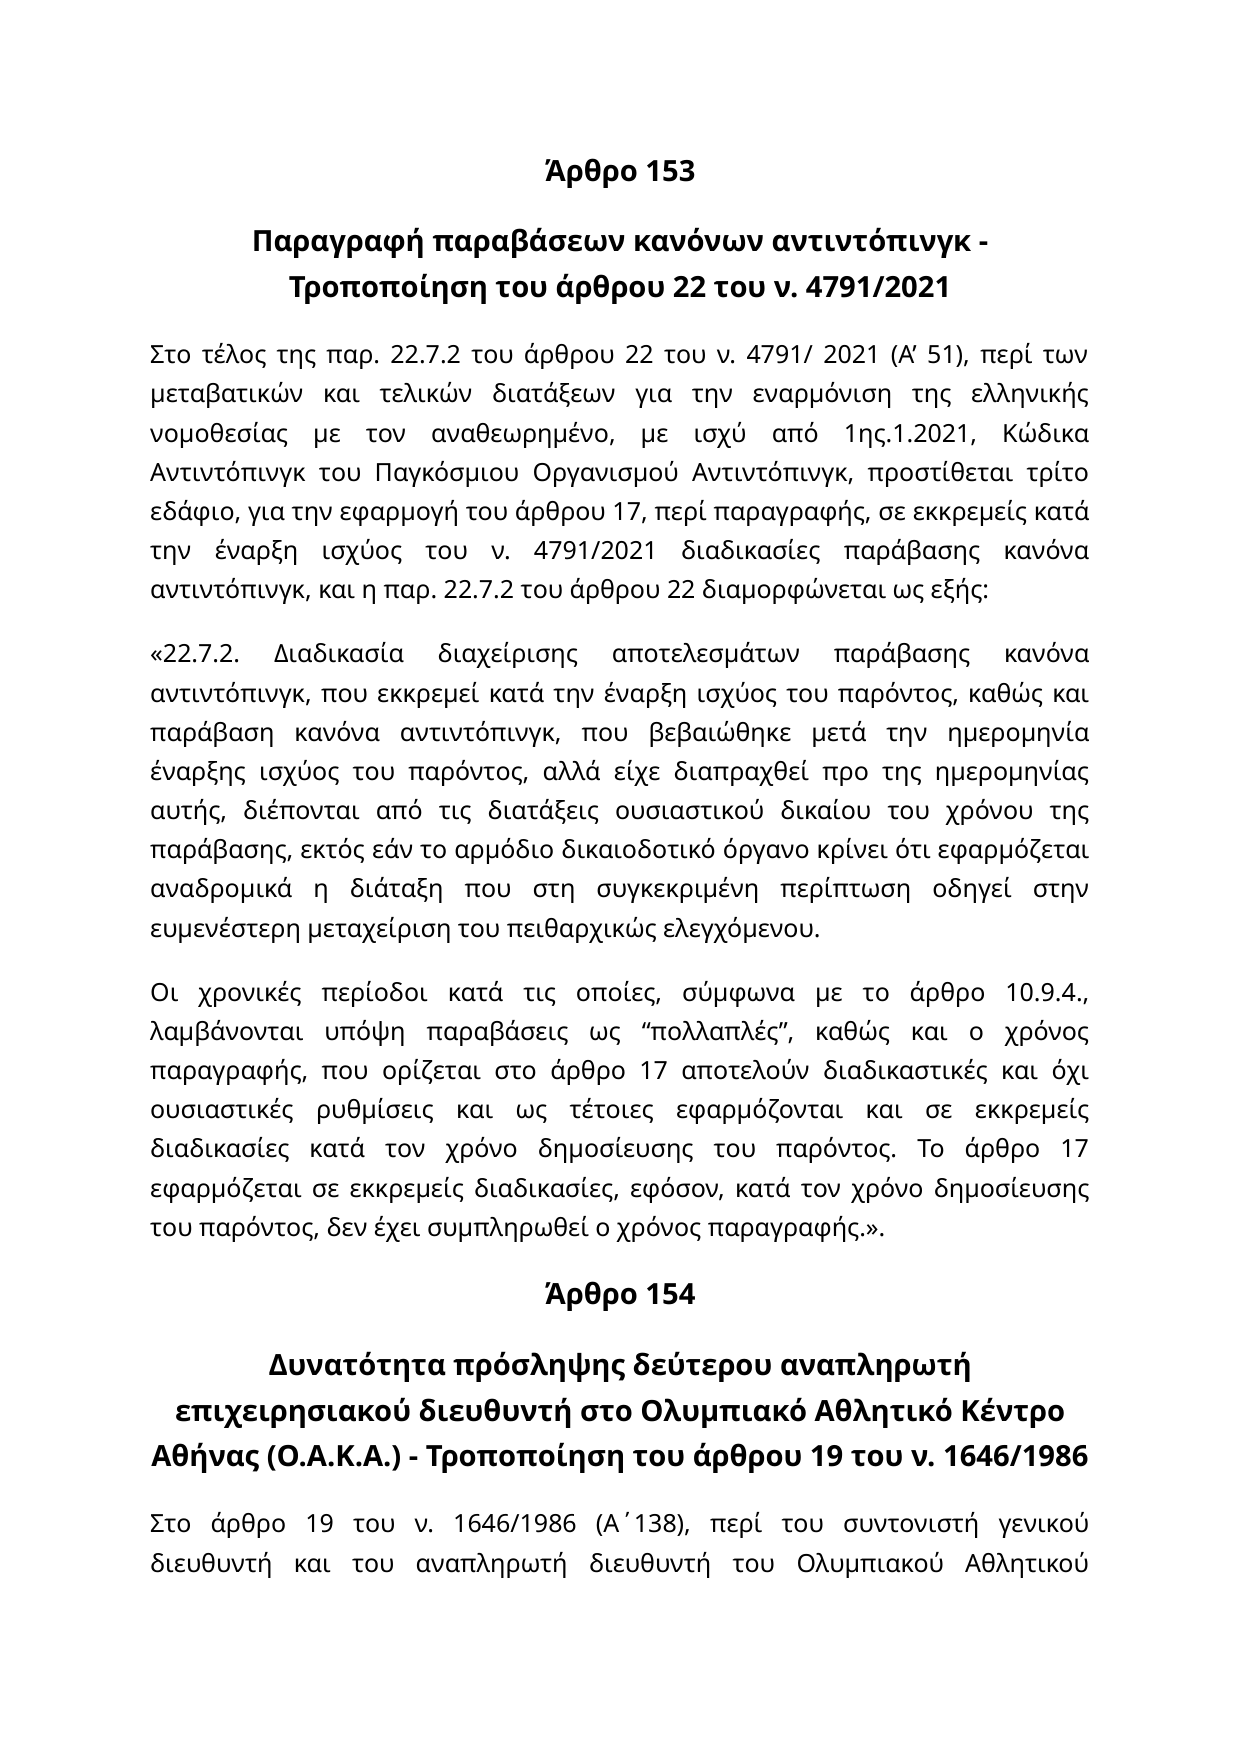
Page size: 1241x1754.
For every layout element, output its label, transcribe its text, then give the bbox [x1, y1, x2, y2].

text Στο τέλος της παρ. 22.7.2 του άρθρου 22 του ν. 4791/ 2021 (Α’ 51), περί των μεταβατικών και τελικών διατάξεων για την εναρμόνιση της ελληνικής νομοθεσίας με τον αναθεωρημένο, με ισχύ από 1ης.1.2021, Κώδικα Αντιντόπινγκ του Παγκόσμιου Οργανισμού Αντιντόπινγκ, προστίθεται τρίτο εδάφιο, για την εφαρμογή του άρθρου 17, περί παραγραφής, σε εκκρεμείς κατά την έναρξη ισχύος του ν. 4791/2021 διαδικασίες παράβασης κανόνα αντιντόπινγκ, και η παρ. 22.7.2 του άρθρου 22 διαμορφώνεται ως εξής: [150, 337, 1090, 606]
subtitle Δυνατότητα πρόσληψης δεύτερου αναπληρωτή επιχειρησιακού διευθυντή στο Ολυμπιακό Αθλητικό Κέντρο Αθήνας (Ο.Α.Κ.Α.) - Τροποποίηση του άρθρου 19 του ν. 1646/1986 [150, 1344, 1090, 1475]
text Οι χρονικές περίοδοι κατά τις οποίες, σύμφωνα με το άρθρο 10.9.4., λαμβάνονται υπόψη παραβάσεις ως “πολλαπλές”, καθώς και ο χρόνος παραγραφής, που ορίζεται στο άρθρο 17 αποτελούν διαδικαστικές και όχι ουσιαστικές ρυθμίσεις και ως τέτοιες εφαρμόζονται και σε εκκρεμείς διαδικασίες κατά τον χρόνο δημοσίευσης του παρόντος. Το άρθρο 17 εφαρμόζεται σε εκκρεμείς διαδικασίες, εφόσον, κατά τον χρόνο δημοσίευσης του παρόντος, δεν έχει συμπληρωθεί ο χρόνος παραγραφής.». [150, 974, 1090, 1243]
subtitle Παραγραφή παραβάσεων κανόνων αντιντόπινγκ - Τροποποίηση του άρθρου 22 του ν. 4791/2021 [150, 221, 1090, 306]
subtitle Άρθρο 154 [150, 1273, 1090, 1313]
text «22.7.2. Διαδικασία διαχείρισης αποτελεσμάτων παράβασης κανόνα αντιντόπινγκ, που εκκρεμεί κατά την έναρξη ισχύος του παρόντος, καθώς και παράβαση κανόνα αντιντόπινγκ, που βεβαιώθηκε μετά την ημερομηνία έναρξης ισχύος του παρόντος, αλλά είχε διαπραχθεί προ της ημερομηνίας αυτής, διέπονται από τις διατάξεις ουσιαστικού δικαίου του χρόνου της παράβασης, εκτός εάν το αρμόδιο δικαιοδοτικό όργανο κρίνει ότι εφαρμόζεται αναδρομικά η διάταξη που στη συγκεκριμένη περίπτωση οδηγεί στην ευμενέστερη μεταχείριση του πειθαρχικώς ελεγχόμενου. [150, 636, 1090, 944]
subtitle Άρθρο 153 [150, 150, 1090, 190]
text Στο άρθρο 19 του ν. 1646/1986 (Α΄138), περί του συντονιστή γενικού διευθυντή και του αναπληρωτή διευθυντή του Ολυμπιακού Αθλητικού [150, 1506, 1090, 1579]
